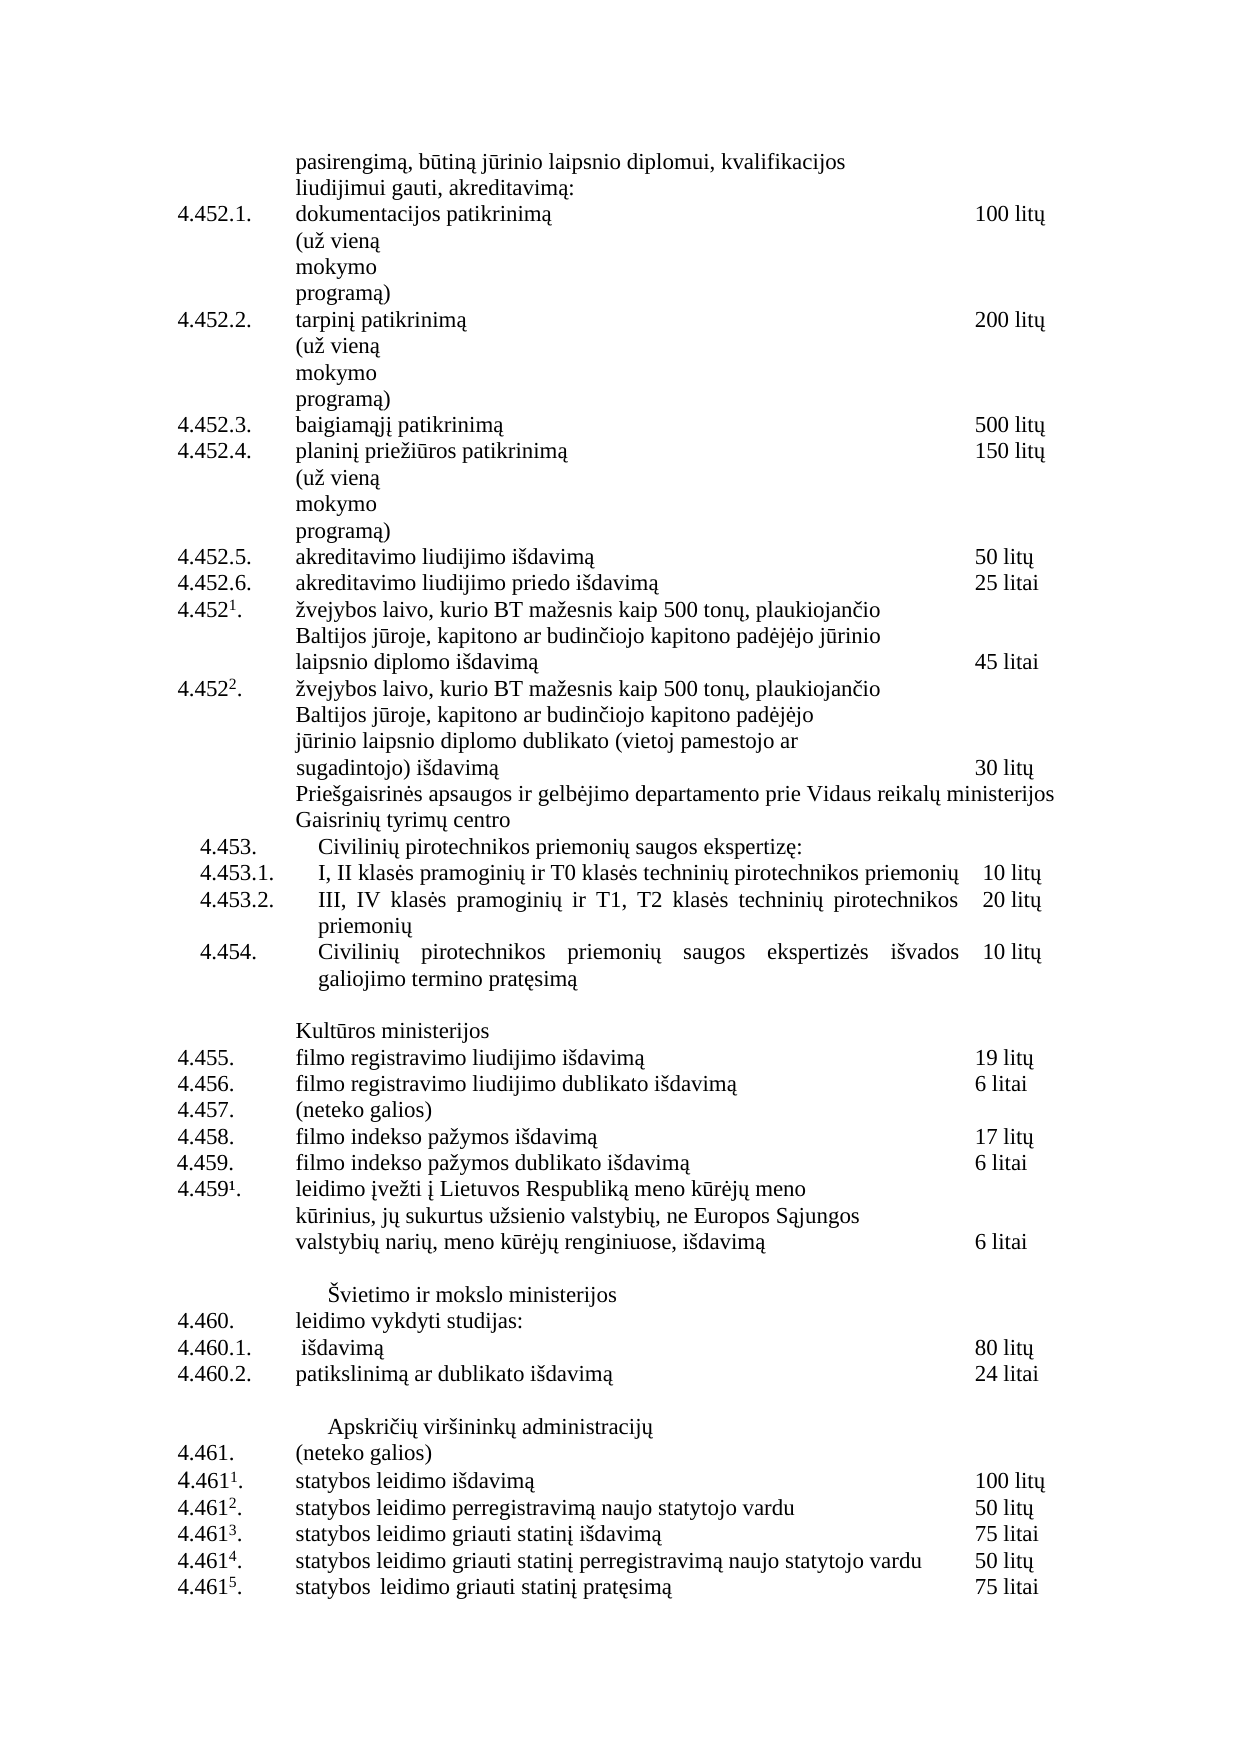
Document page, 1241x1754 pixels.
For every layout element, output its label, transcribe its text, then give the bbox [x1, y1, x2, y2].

text 4.460.2. patikslinimą ar dublikato išdavimą 24 litai [177, 1360, 1122, 1386]
text 4.452.5. akreditavimo liudijimo išdavimą 50 litų [177, 543, 1122, 569]
text laipsnio diplomo išdavimą 45 litai [177, 648, 1122, 675]
text Kultūros ministerijos [177, 1017, 1122, 1044]
table_cell Civilinių pirotechnikos priemonių saugos ekspertizės išvados galiojimo termino pratęsimą [307, 938, 971, 991]
text mokymo [177, 358, 1122, 385]
table_header Civilinių pirotechnikos priemonių saugos ekspertizę: [307, 833, 971, 859]
text 4.452.6. akreditavimo liudijimo priedo išdavimą 25 litai [177, 569, 1122, 596]
text 4.452.4. planinį priežiūros patikrinimą 150 litų [177, 438, 1122, 464]
text (už vieną [177, 332, 1122, 358]
text pasirengimą, būtiną jūrinio laipsnio diplomui, kvalifikacijos [177, 148, 1122, 174]
text programą) [177, 385, 1122, 411]
text (už vieną [177, 227, 1122, 253]
text liudijimui gauti, akreditavimą: [177, 174, 1122, 200]
text programą) [177, 517, 1122, 543]
text kūrinius, jų sukurtus užsienio valstybių, ne Europos Sąjungos [177, 1202, 1122, 1228]
table_cell 4.453.2. [189, 886, 307, 938]
table_cell 4.453.1. [189, 859, 307, 886]
table_cell I, II klasės pramoginių ir T0 klasės techninių pirotechnikos priemonių [307, 859, 971, 886]
table_cell 4.454. [189, 938, 307, 991]
table_cell III, IV klasės pramoginių ir T1, T2 klasės techninių pirotechnikos priemonių [307, 886, 971, 938]
text 4.4521. žvejybos laivo, kurio BT mažesnis kaip 500 tonų, plaukiojančio [177, 596, 1122, 622]
text 4.457. (neteko galios) [177, 1096, 1122, 1123]
text programą) [177, 279, 1122, 306]
table_cell 10 litų [971, 859, 1144, 886]
text jūrinio laipsnio diplomo dublikato (vietoj pamestojo ar [177, 727, 1122, 754]
text 4.4613. statybos leidimo griauti statinį išdavimą 75 litai [177, 1521, 1122, 1547]
text 4.459. filmo indekso pažymos dublikato išdavimą 6 litai [177, 1149, 1122, 1176]
text 4.4614. statybos leidimo griauti statinį perregistravimą naujo statytojo vardu 50 litų [177, 1547, 1122, 1573]
text Apskričių viršininkų administracijų [252, 1413, 1122, 1439]
text 4.452.3. baigiamąjį patikrinimą 500 litų [177, 411, 1122, 438]
text 4.461. (neteko galios) [177, 1439, 1122, 1465]
text mokymo [177, 490, 1122, 517]
text (už vieną [177, 464, 1122, 490]
text mokymo [177, 253, 1122, 279]
table_header [971, 833, 1144, 859]
text 4.4615. statybos leidimo griauti statinį pratęsimą 75 litai [177, 1573, 1122, 1599]
text 4.4611. statybos leidimo išdavimą 100 litų [177, 1465, 1122, 1494]
text 4.460.1. išdavimą 80 litų [177, 1334, 1122, 1360]
text 4.456. filmo registravimo liudijimo dublikato išdavimą 6 litai [177, 1070, 1122, 1096]
text 4.4522. žvejybos laivo, kurio BT mažesnis kaip 500 tonų, plaukiojančio [177, 675, 1122, 701]
text 4.459¹. leidimo įvežti į Lietuvos Respubliką meno kūrėjų meno [177, 1176, 1122, 1202]
text sugadintojo) išdavimą 30 litų [296, 754, 1122, 780]
text Baltijos jūroje, kapitono ar budinčiojo kapitono padėjėjo [177, 701, 1122, 727]
table_cell 10 litų [971, 938, 1144, 991]
text 4.452.2. tarpinį patikrinimą 200 litų [177, 306, 1122, 332]
text Priešgaisrinės apsaugos ir gelbėjimo departamento prie Vidaus reikalų ministerijos [177, 780, 1122, 807]
text Švietimo ir mokslo ministerijos [252, 1281, 1122, 1307]
text Gaisrinių tyrimų centro [177, 807, 1122, 833]
text valstybių narių, meno kūrėjų renginiuose, išdavimą 6 litai [177, 1228, 1122, 1254]
text 4.460. leidimo vykdyti studijas: [177, 1307, 1122, 1334]
text 4.455. filmo registravimo liudijimo išdavimą 19 litų [177, 1044, 1122, 1070]
text 4.4612. statybos leidimo perregistravimą naujo statytojo vardu 50 litų [177, 1494, 1122, 1521]
table_cell 20 litų [971, 886, 1144, 938]
text Baltijos jūroje, kapitono ar budinčiojo kapitono padėjėjo jūrinio [177, 622, 1122, 648]
text 4.452.1. dokumentacijos patikrinimą 100 litų [177, 200, 1122, 227]
table_header 4.453. [189, 833, 307, 859]
text 4.458. filmo indekso pažymos išdavimą 17 litų [177, 1123, 1122, 1149]
